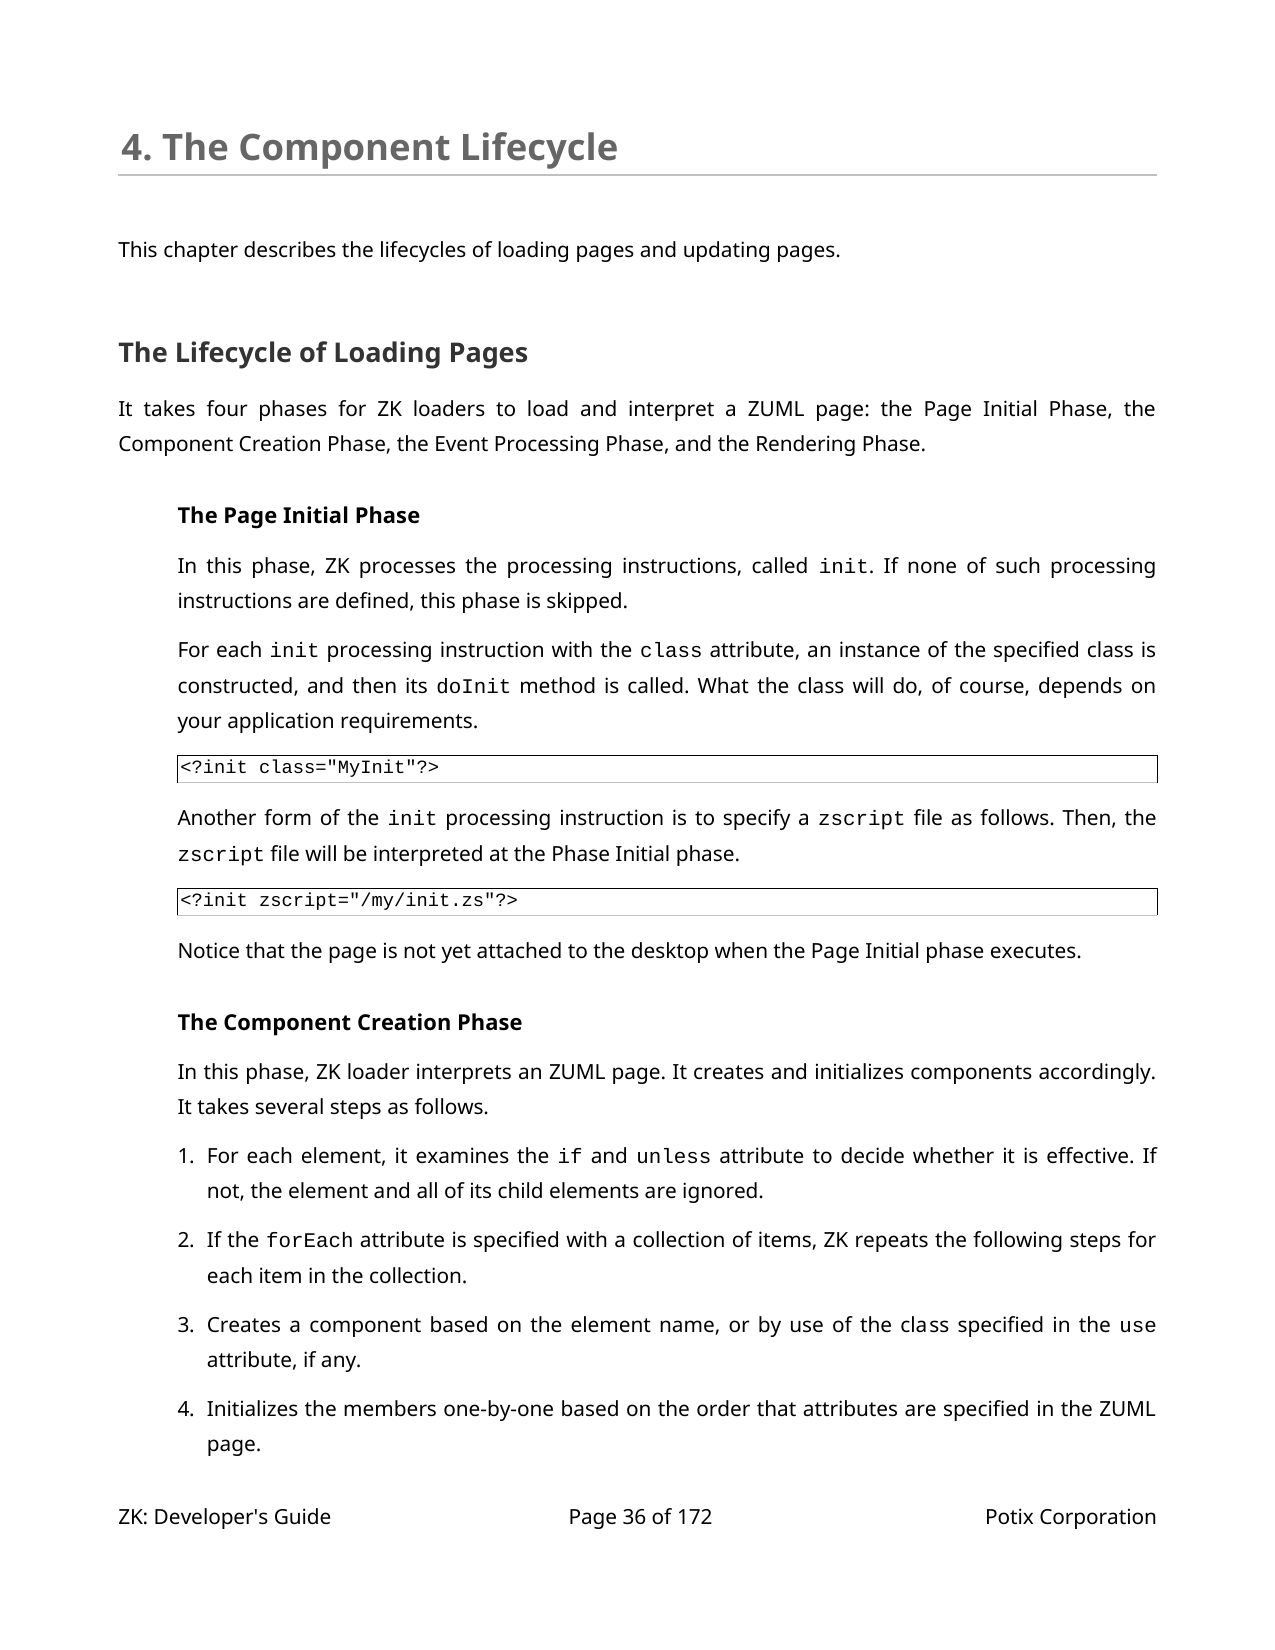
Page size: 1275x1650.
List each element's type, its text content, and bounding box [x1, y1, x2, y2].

text <?init class="MyInit"?> [178, 756, 1157, 782]
text For each init processing instruction with the class attribute, an instance of the specified class is constructed, and then its doInit method is called. What the class will do, of course, depends on your application requirements. [177, 635, 1157, 734]
text In this phase, ZK loader interprets an ZUML page. It creates and initializes components accordingly. It takes several steps as follows. [177, 1057, 1157, 1121]
subtitle The Page Initial Phase [177, 500, 1157, 530]
text Notice that the page is not yet attached to the desktop when the Page Initial phase executes. [177, 936, 1157, 964]
list If the forEach attribute is specified with a collection of items, ZK repeats the following steps for each item in the collection. [177, 1226, 1157, 1289]
list For each element, it examines the if and unless attribute to decide whether it is effective. If not, the element and all of its child elements are ignored. [177, 1141, 1157, 1205]
text In this phase, ZK processes the processing instructions, called init. If none of such processing instructions are defined, this phase is skipped. [177, 551, 1157, 615]
list Initializes the members one-by-one based on the order that attributes are specified in the ZUML page. [177, 1394, 1157, 1458]
text Another form of the init processing instruction is to specify a zscript file as follows. Then, the zscript file will be interpreted at the Phase Initial phase. [177, 803, 1157, 867]
text It takes four phases for ZK loaders to load and interpret a ZUML page: the Page Initial Phase, the Component Creation Phase, the Event Processing Phase, and the Rendering Phase. [118, 394, 1157, 458]
subtitle The Lifecycle of Loading Pages [118, 334, 1157, 371]
subtitle 4. The Component Lifecycle [118, 118, 1157, 174]
list Creates a component based on the element name, or by use of the class specified in the use attribute, if any. [177, 1310, 1157, 1374]
subtitle The Component Creation Phase [177, 1006, 1157, 1036]
text <?init zscript="/my/init.zs"?> [178, 889, 1157, 915]
text This chapter describes the lifecycles of loading pages and updating pages. [118, 235, 1157, 263]
